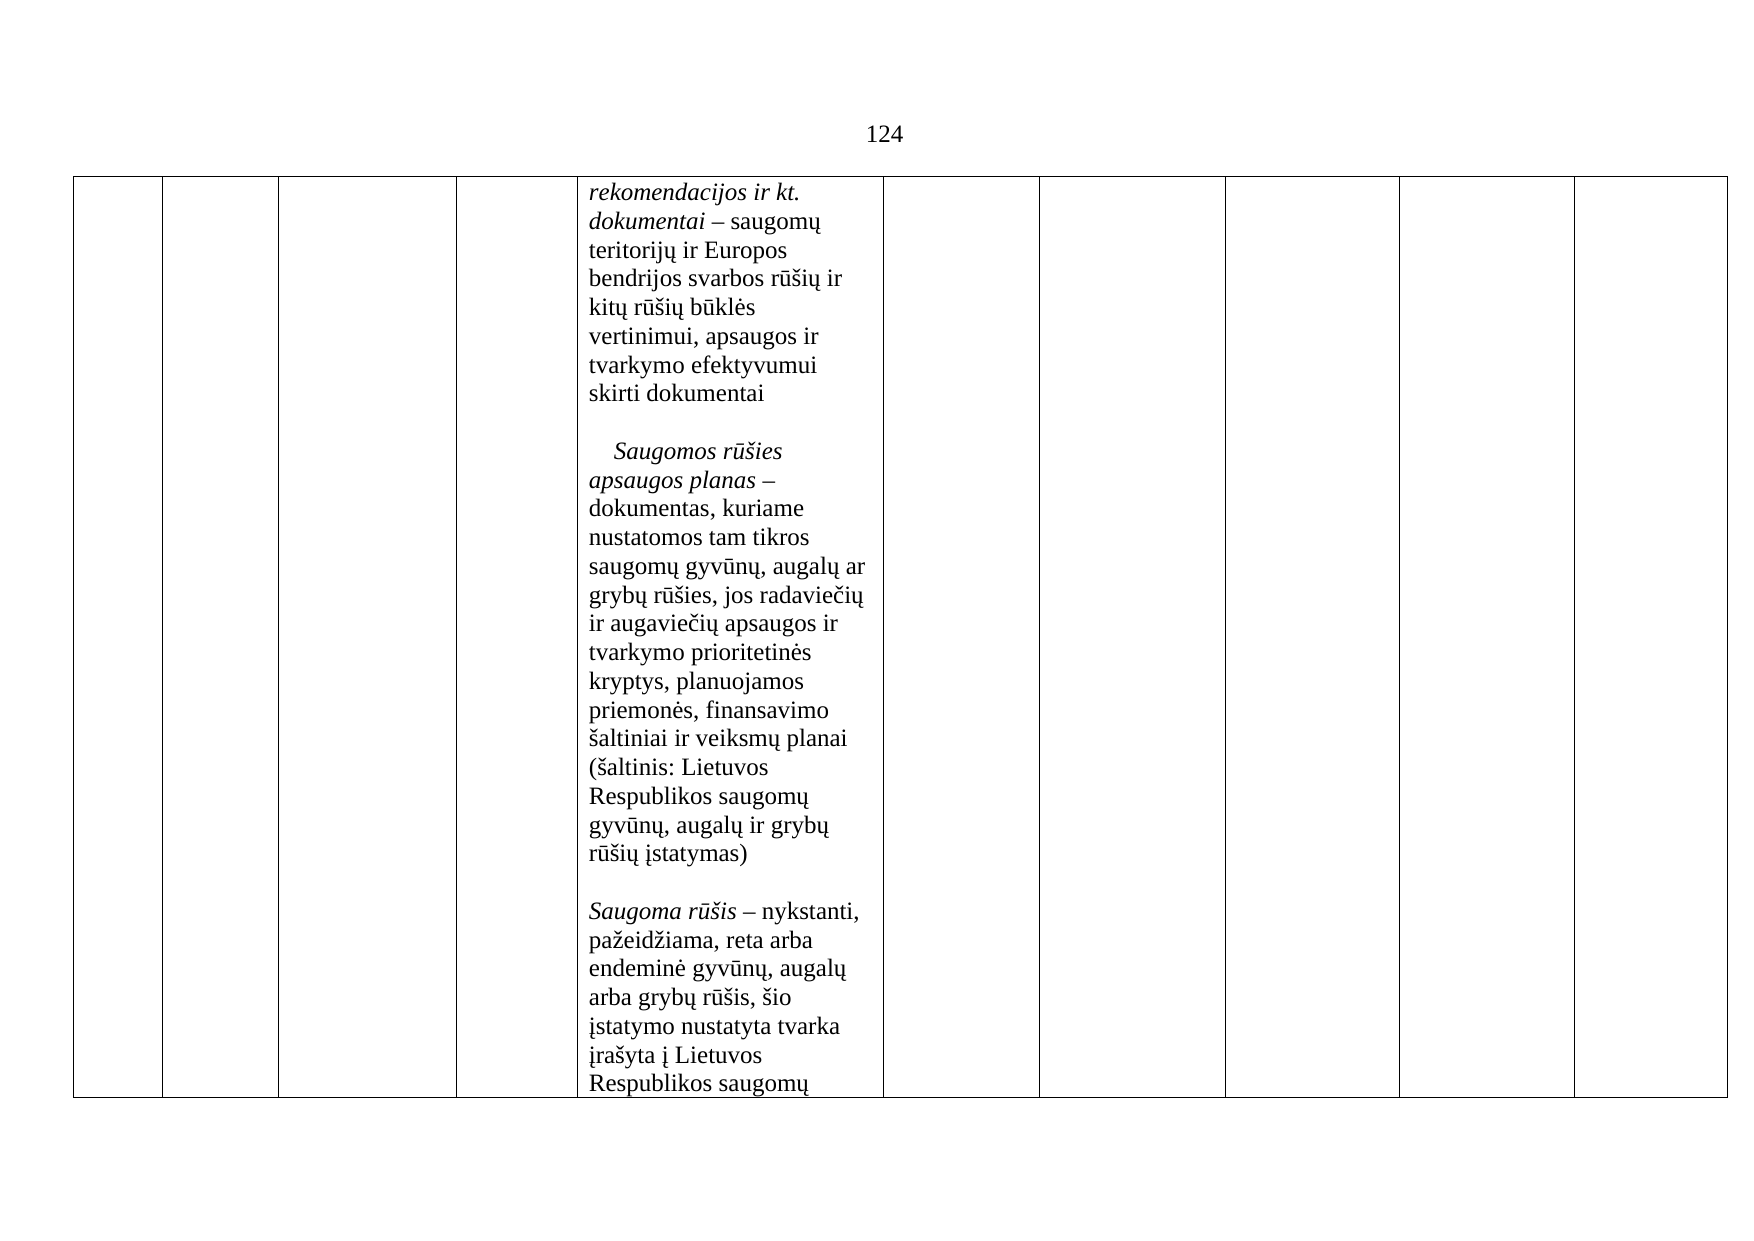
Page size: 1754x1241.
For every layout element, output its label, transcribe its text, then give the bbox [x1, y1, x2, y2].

table_cell [1575, 177, 1727, 1097]
table_cell [279, 177, 456, 1097]
table_cell rekomendacijos ir kt. dokumentai – saugomų teritorijų ir Europos bendrijos svarbos rūšių ir kitų rūšių būklės vertinimui, apsaugos ir tvarkymo efektyvumui skirti dokumentai Saugomos rūšies apsaugos planas – dokumentas, kuriame nustatomos tam tikros saugomų gyvūnų, augalų ar grybų rūšies, jos radaviečių ir augaviečių apsaugos ir tvarkymo prioritetinės kryptys, planuojamos priemonės, finansavimo šaltiniai ir veiksmų planai (šaltinis: Lietuvos Respublikos saugomų gyvūnų, augalų ir grybų rūšių įstatymas) Saugoma rūšis – nykstanti, pažeidžiama, reta arba endeminė gyvūnų, augalų arba grybų rūšis, šio įstatymo nustatyta tvarka įrašyta į Lietuvos Respublikos saugomų [578, 177, 883, 1097]
table_cell [884, 177, 1039, 1097]
table_cell [457, 177, 577, 1097]
table_cell [1040, 177, 1225, 1097]
table_cell [1400, 177, 1574, 1097]
table_cell [1226, 177, 1399, 1097]
table_cell [163, 177, 278, 1097]
table_cell [74, 177, 162, 1097]
